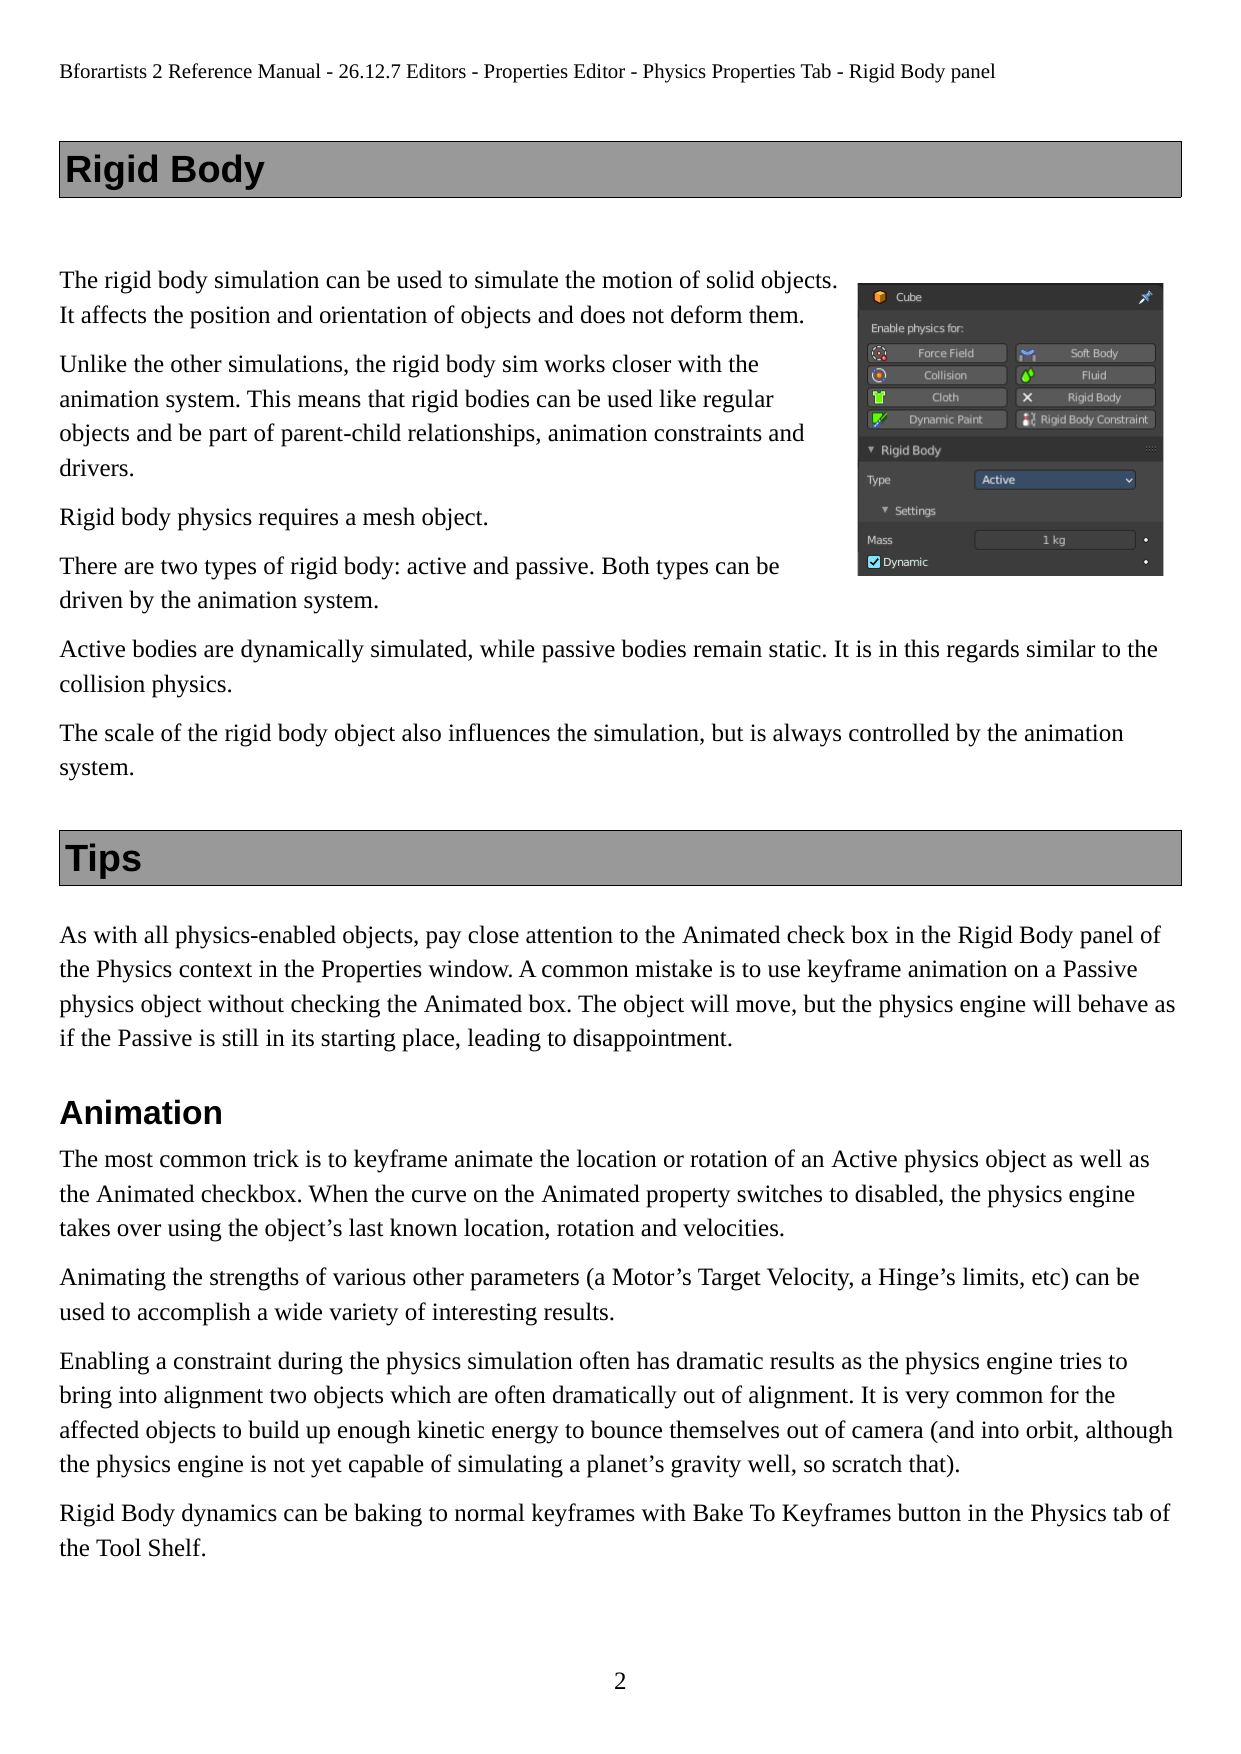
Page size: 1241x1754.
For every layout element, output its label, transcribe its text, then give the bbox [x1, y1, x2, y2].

text Animating the strengths of various other parameters (a Motor’s Target Velocity, a Hinge’s limits, etc) can be used to accomplish a wide variety of interesting results. [59, 1262, 1181, 1326]
text The scale of the rigid body object also influences the simulation, but is always controlled by the animation system. [59, 718, 1181, 781]
text Rigid body physics requires a mesh object. [59, 502, 857, 530]
text The most common trick is to keyframe animate the location or rotation of an Active physics object as well as the Animated checkbox. When the curve on the Animated property switches to disabled, the physics engine takes over using the object’s last known location, rotation and velocities. [59, 1144, 1181, 1242]
table_header Tips [60, 831, 1181, 885]
text The rigid body simulation can be used to simulate the motion of solid objects. It affects the position and orientation of objects and does not deform them. [59, 266, 1181, 329]
picture [857, 283, 1164, 576]
text Unlike the other simulations, the rigid body sim works closer with the animation system. This means that rigid bodies can be used like regular objects and be part of parent-child relationships, animation constraints and drivers. [59, 349, 857, 481]
text There are two types of rigid body: active and passive. Both types can be driven by the animation system. [59, 551, 1181, 614]
table_header Rigid Body [60, 142, 1181, 197]
text Rigid Body dynamics can be baking to normal keyframes with Bake To Keyframes button in the Physics tab of the Tool Shelf. [59, 1498, 1181, 1562]
text Enabling a constraint during the physics simulation often has dramatic results as the physics engine tries to bring into alignment two objects which are often dramatically out of alignment. It is very common for the affected objects to build up enough kinetic energy to bounce themselves out of camera (and into orbit, although the physics engine is not yet capable of simulating a planet’s gravity well, so scratch that). [59, 1346, 1181, 1478]
text As with all physics-enabled objects, pay close attention to the Animated check box in the Rigid Body panel of the Physics context in the Properties window. A common mistake is to use keyframe animation on a Passive physics object without checking the Animated box. The object will move, but the physics engine will behave as if the Passive is still in its starting place, leading to disappointment. [59, 920, 1181, 1052]
text Active bodies are dynamically simulated, while passive bodies remain static. It is in this regards similar to the collision physics. [59, 634, 1181, 697]
subtitle Animation [59, 1093, 1181, 1132]
